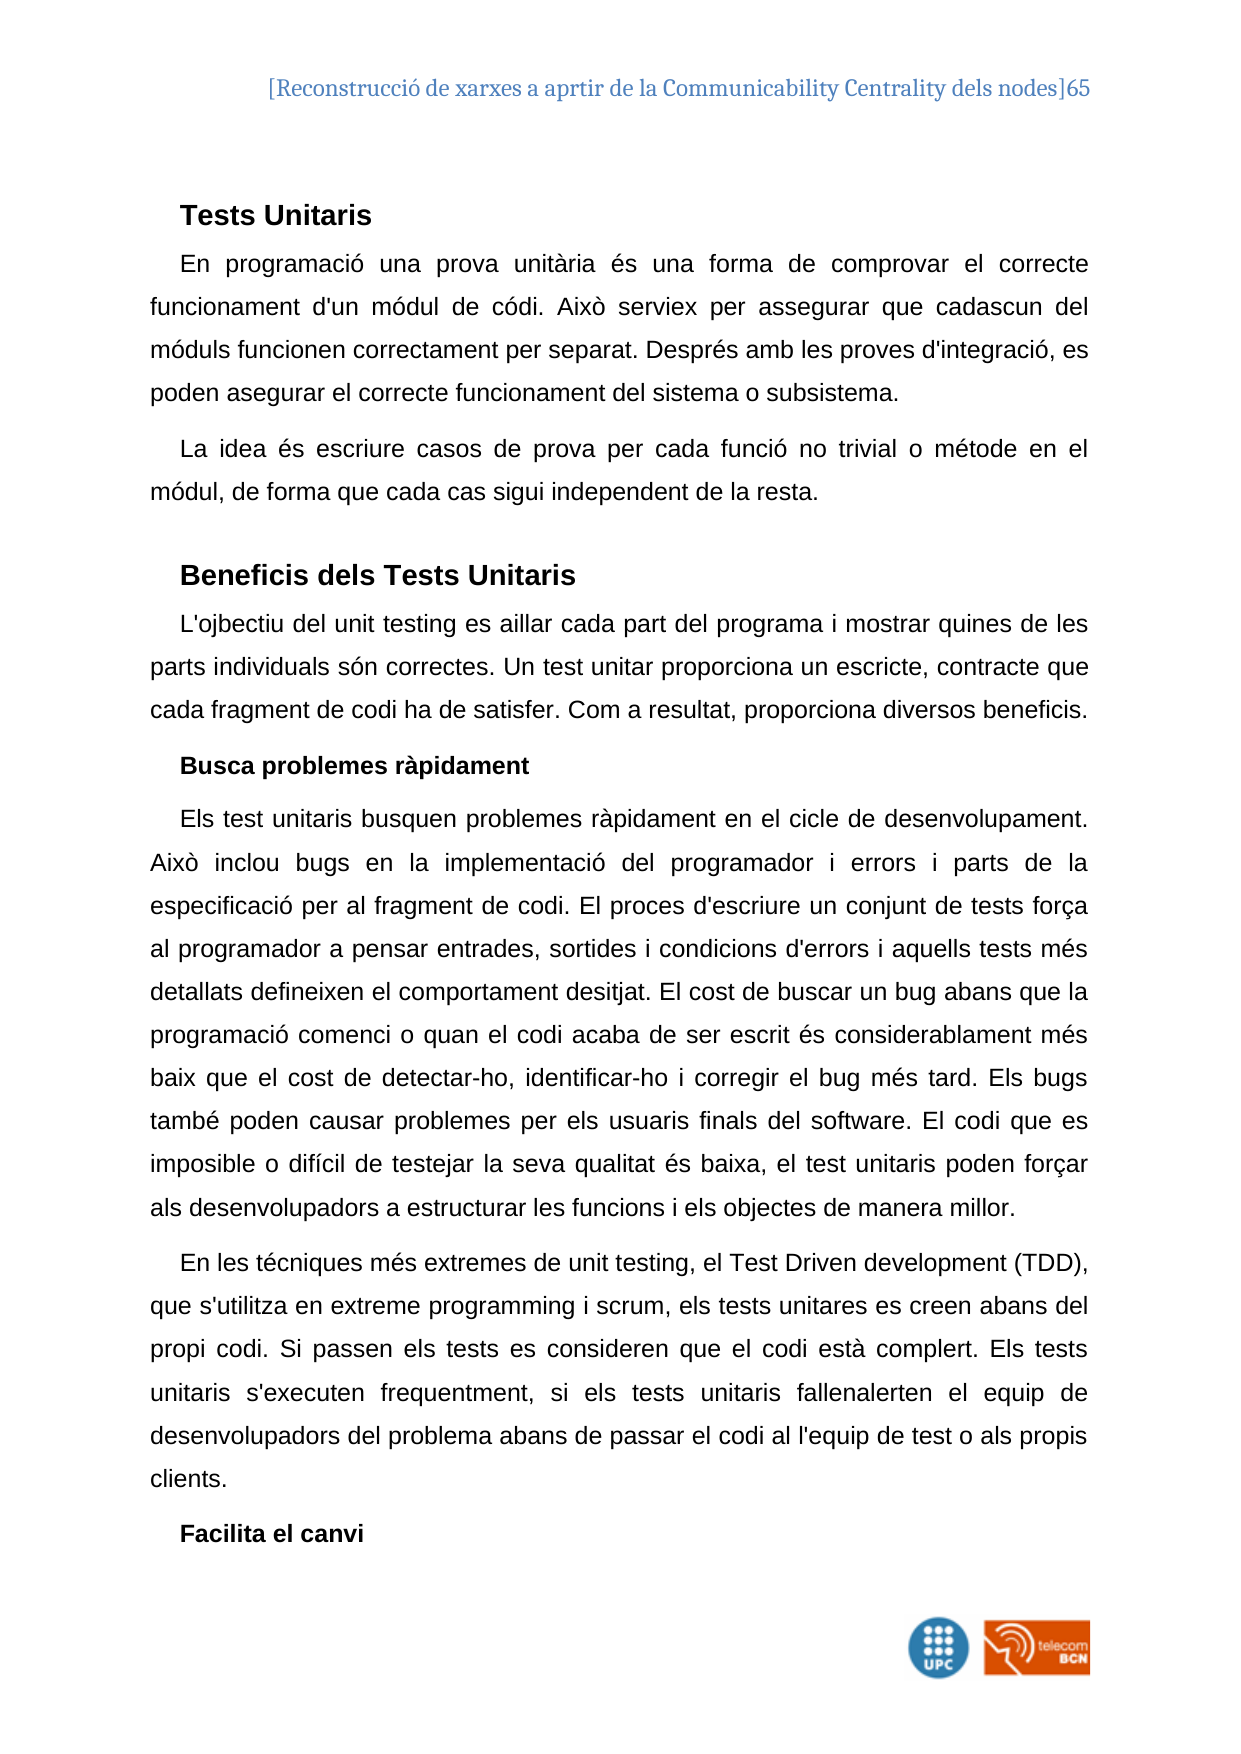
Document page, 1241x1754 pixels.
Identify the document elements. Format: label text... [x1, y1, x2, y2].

text En les técniques més extremes de unit testing, el Test Driven development (TDD), que s'utilitza en extreme programming i scrum, els tests unitares es creen abans del propi codi. Si passen els tests es consideren que el codi està complert. Els tests unitaris s'executen frequentment, si els tests unitaris fallenalerten el equip de desenvolupadors del problema abans de passar el codi al l'equip de test o als propis clients. [150, 1248, 1090, 1493]
subtitle Beneficis dels Tests Unitaris [150, 558, 1090, 591]
subtitle Tests Unitaris [150, 198, 1090, 231]
text Facilita el canvi [150, 1519, 1090, 1548]
text Busca problemes ràpidament [150, 751, 1090, 779]
text En programació una prova unitària és una forma de comprovar el correcte funcionament d'un módul de códi. Això serviex per assegurar que cadascun del móduls funcionen correctament per separat. Després amb les proves d'integració, es poden asegurar el correcte funcionament del sistema o subsistema. [150, 249, 1090, 407]
text L'ojbectiu del unit testing es aillar cada part del programa i mostrar quines de les parts individuals són correctes. Un test unitar proporciona un escricte, contracte que cada fragment de codi ha de satisfer. Com a resultat, proporciona diversos beneficis. [150, 609, 1090, 724]
picture [904, 1614, 1091, 1681]
text La idea és escriure casos de prova per cada funció no trivial o métode en el módul, de forma que cada cas sigui independent de la resta. [150, 434, 1090, 506]
text Els test unitaris busquen problemes ràpidament en el cicle de desenvolupament. Això inclou bugs en la implementació del programador i errors i parts de la especificació per al fragment de codi. El proces d'escriure un conjunt de tests força al programador a pensar entrades, sortides i condicions d'errors i aquells tests més detallats defineixen el comportament desitjat. El cost de buscar un bug abans que la programació comenci o quan el codi acaba de ser escrit és considerablament més baix que el cost de detectar-ho, identificar-ho i corregir el bug més tard. Els bugs també poden causar problemes per els usuaris finals del software. El codi que es imposible o difícil de testejar la seva qualitat és baixa, el test unitaris poden forçar als desenvolupadors a estructurar les funcions i els objectes de manera millor. [150, 804, 1090, 1221]
